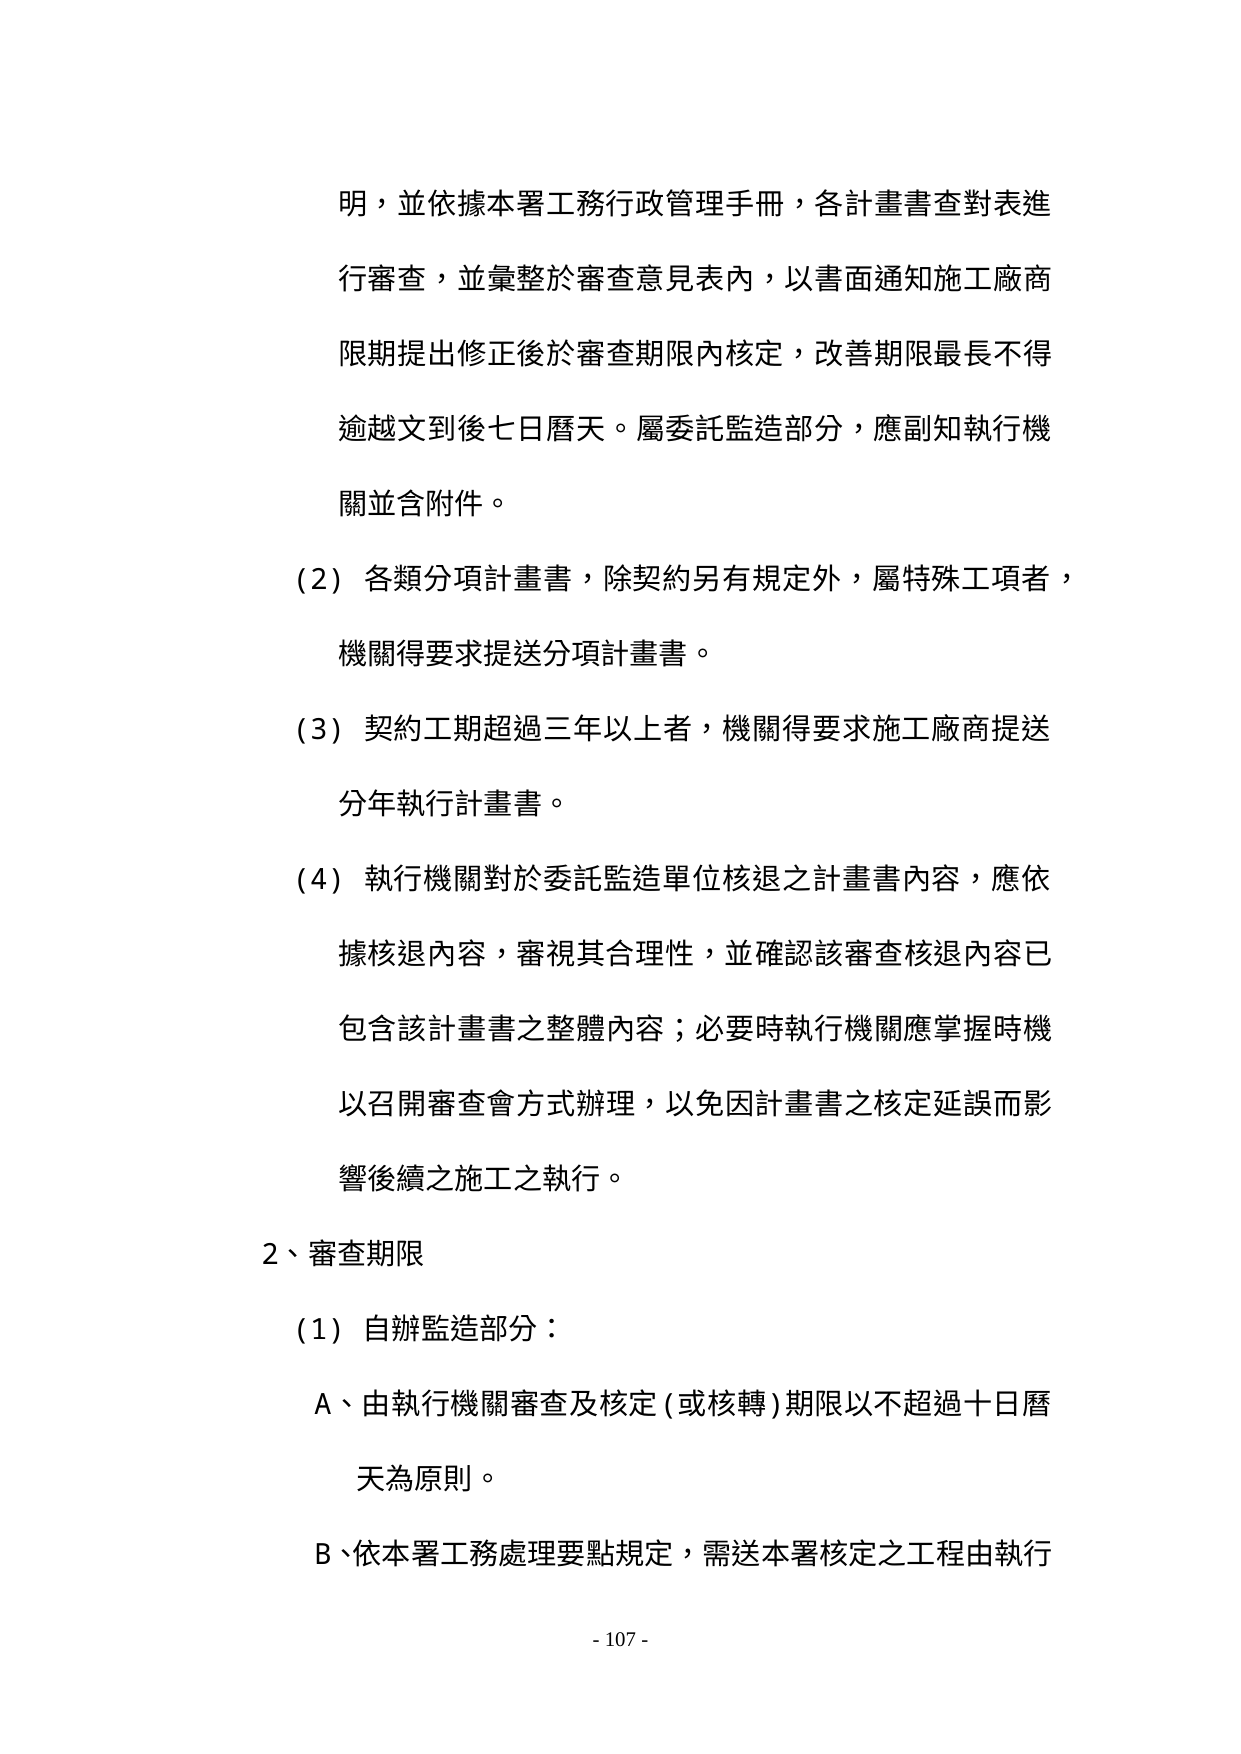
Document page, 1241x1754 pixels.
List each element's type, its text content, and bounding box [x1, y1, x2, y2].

text (1) 自辦監造部分： [292, 1289, 1052, 1364]
text A、由執行機關審查及核定(或核轉)期限以不超過十日曆天為原則。 [314, 1364, 1052, 1514]
text (4) 執行機關對於委託監造單位核退之計畫書內容，應依據核退內容，審視其合理性，並確認該審查核退內容已包含該計畫書之整體內容；必要時執行機關應掌握時機以召開審查會方式辦理，以免因計畫書之核定延誤而影響後續之施工之執行。 [292, 839, 1052, 1214]
text (3) 契約工期超過三年以上者，機關得要求施工廠商提送分年執行計畫書。 [292, 689, 1052, 839]
text B、依本署工務處理要點規定，需送本署核定之工程由執行 [314, 1514, 1052, 1589]
text 2、審查期限 [261, 1214, 1052, 1289]
text 明，並依據本署工務行政管理手冊，各計畫書查對表進行審查，並彙整於審查意見表內，以書面通知施工廠商限期提出修正後於審查期限內核定，改善期限最長不得逾越文到後七日曆天。屬委託監造部分，應副知執行機關並含附件。 [292, 164, 1052, 539]
text (2) 各類分項計畫書，除契約另有規定外，屬特殊工項者，機關得要求提送分項計畫書。 [292, 539, 1052, 689]
